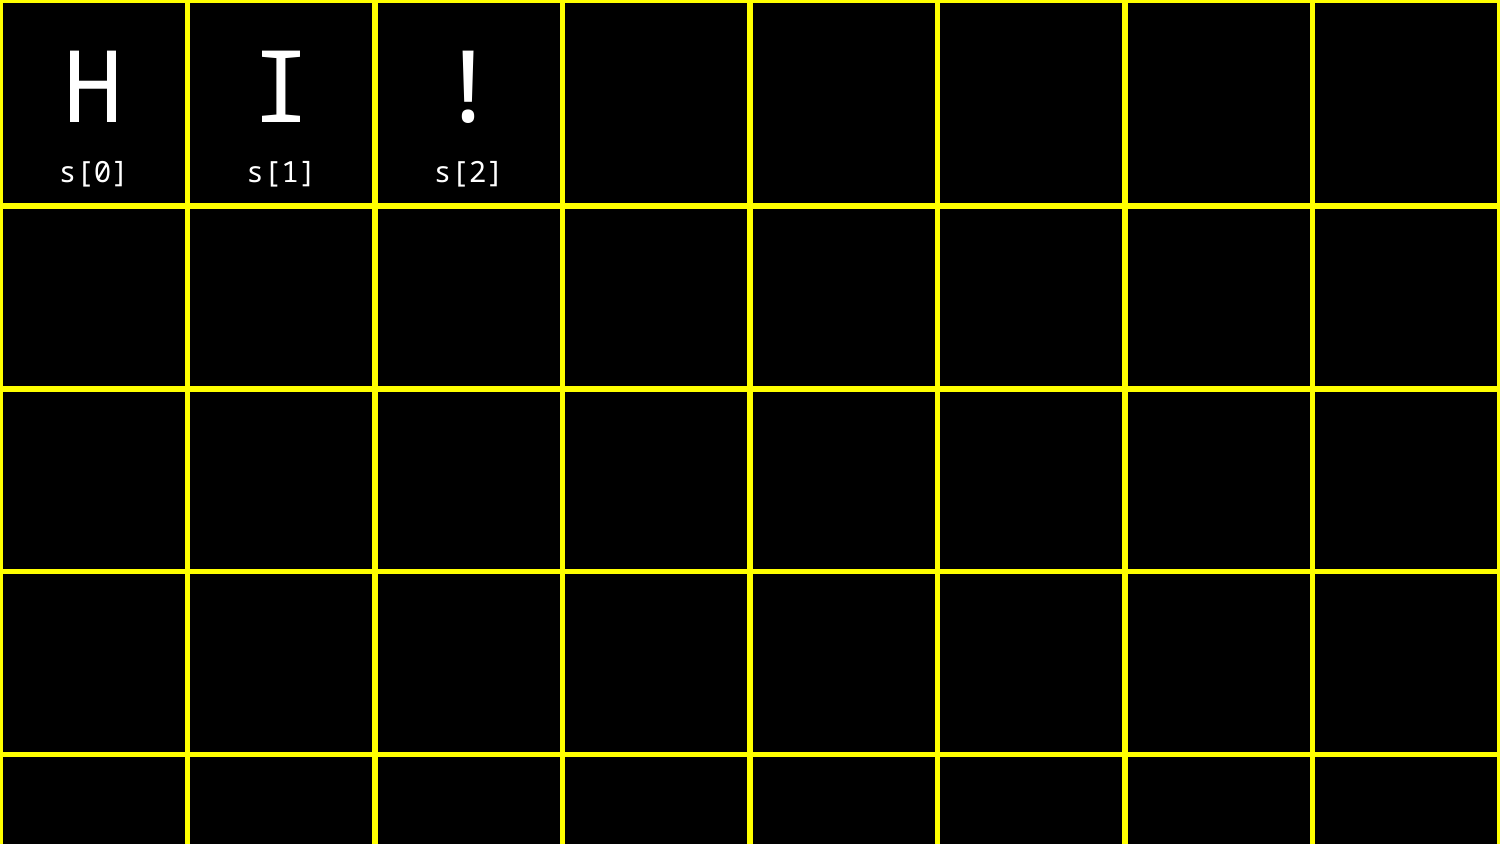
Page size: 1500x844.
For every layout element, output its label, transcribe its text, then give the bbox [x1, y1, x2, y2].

table_cell [753, 574, 935, 752]
table_cell [378, 574, 560, 752]
table_cell [190, 757, 372, 844]
table_cell [940, 392, 1122, 569]
table_cell [565, 209, 747, 386]
table_cell [1128, 757, 1310, 844]
table_cell [190, 574, 372, 752]
table_cell [190, 209, 372, 386]
table_cell [3, 757, 185, 844]
table_cell [565, 757, 747, 844]
table_cell [565, 392, 747, 569]
table_header I s[1] [190, 3, 372, 203]
table_cell [378, 392, 560, 569]
table_cell [1315, 574, 1497, 752]
table_cell [940, 757, 1122, 844]
table_cell [753, 757, 935, 844]
table_header [753, 3, 935, 203]
table_cell [565, 574, 747, 752]
table_cell [753, 209, 935, 386]
table_cell [1128, 209, 1310, 386]
table_header [1315, 3, 1497, 203]
table_cell [1315, 392, 1497, 569]
table_cell [753, 392, 935, 569]
table_cell [1128, 392, 1310, 569]
table_cell [1315, 757, 1497, 844]
table_header [565, 3, 747, 203]
table_header [1128, 3, 1310, 203]
table_cell [378, 757, 560, 844]
table_cell [1315, 209, 1497, 386]
table_cell [940, 574, 1122, 752]
table_cell [3, 392, 185, 569]
table_header [940, 3, 1122, 203]
table_cell [378, 209, 560, 386]
table_header ! s[2] [378, 3, 560, 203]
table_cell [3, 574, 185, 752]
table_cell [1128, 574, 1310, 752]
table_cell [940, 209, 1122, 386]
table_cell [190, 392, 372, 569]
table_header H s[0] [3, 3, 185, 203]
table_cell [3, 209, 185, 386]
